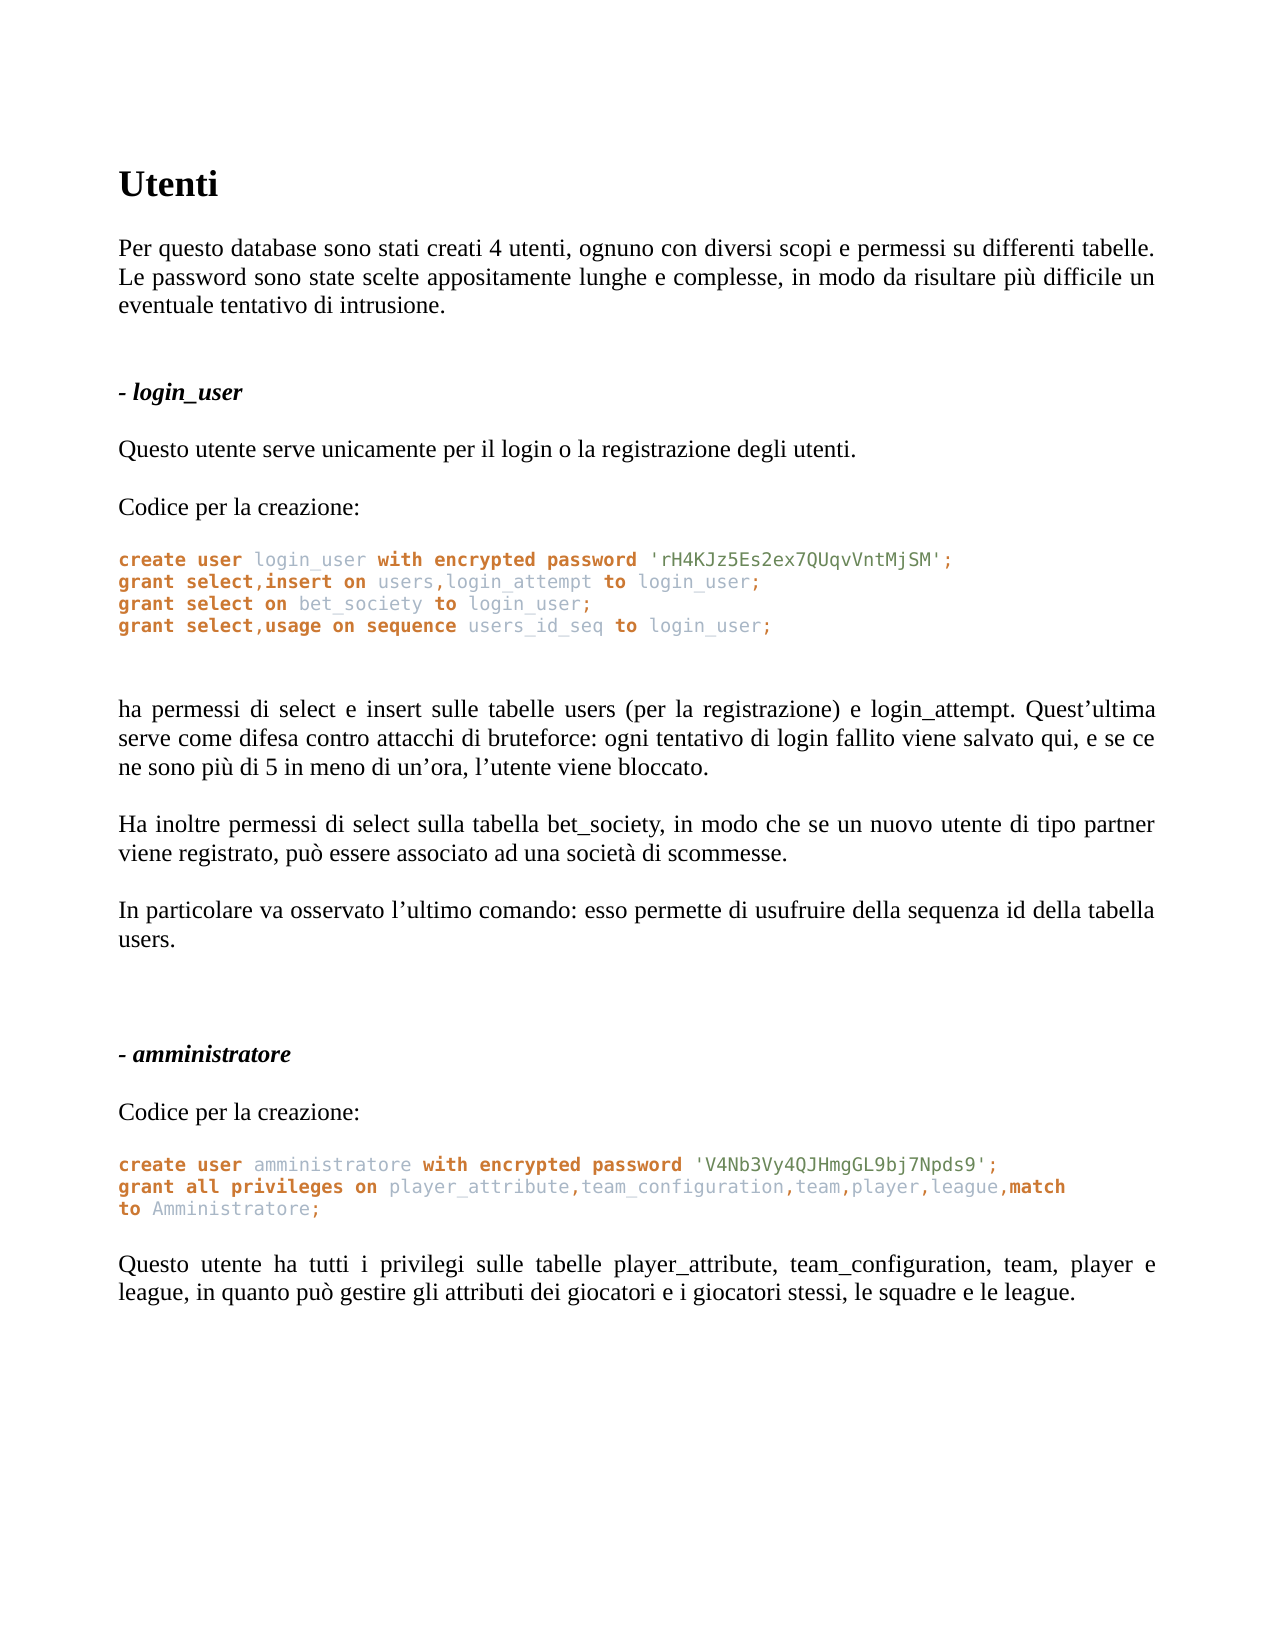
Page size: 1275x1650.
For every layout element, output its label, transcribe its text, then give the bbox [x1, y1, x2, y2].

text In particolare va osservato l’ultimo comando: esso permette di usufruire della sequenza id della tabella users. [118, 896, 1157, 953]
text create user amministratore with encrypted password 'V4Nb3Vy4QJHmgGL9bj7Npds9'; grant all privileges on player_attribute,team_configuration,team,player,league,match [118, 1154, 1157, 1198]
text Codice per la creazione: [118, 492, 1157, 521]
text to Amministratore; [118, 1198, 1157, 1220]
text - login_user [118, 377, 1157, 406]
text Per questo database sono stati creati 4 utenti, ognuno con diversi scopi e permessi su differenti tabelle. Le password sono state scelte appositamente lunghe e complesse, in modo da risultare più difficile un eventuale tentativo di intrusione. [118, 233, 1157, 319]
text - amministratore [118, 1039, 1157, 1068]
text Questo utente serve unicamente per il login o la registrazione degli utenti. [118, 434, 1157, 463]
text Questo utente ha tutti i privilegi sulle tabelle player_attribute, team_configuration, team, player e league, in quanto può gestire gli attributi dei giocatori e i giocatori stessi, le squadre e le league. [118, 1249, 1157, 1306]
text Codice per la creazione: [118, 1097, 1157, 1126]
text Utenti [118, 161, 1157, 204]
text create user login_user with encrypted password 'rH4KJz5Es2ex7QUqvVntMjSM'; grant select,insert on users,login_attempt to login_user; grant select on bet_society to login_user; grant select,usage on sequence users_id_seq to login_user; [118, 549, 1157, 637]
text ha permessi di select e insert sulle tabelle users (per la registrazione) e login_attempt. Quest’ultima serve come difesa contro attacchi di bruteforce: ogni tentativo di login fallito viene salvato qui, e se ce ne sono più di 5 in meno di un’ora, l’utente viene bloccato. [118, 694, 1157, 781]
text Ha inoltre permessi di select sulla tabella bet_society, in modo che se un nuovo utente di tipo partner viene registrato, può essere associato ad una società di scommesse. [118, 809, 1157, 867]
